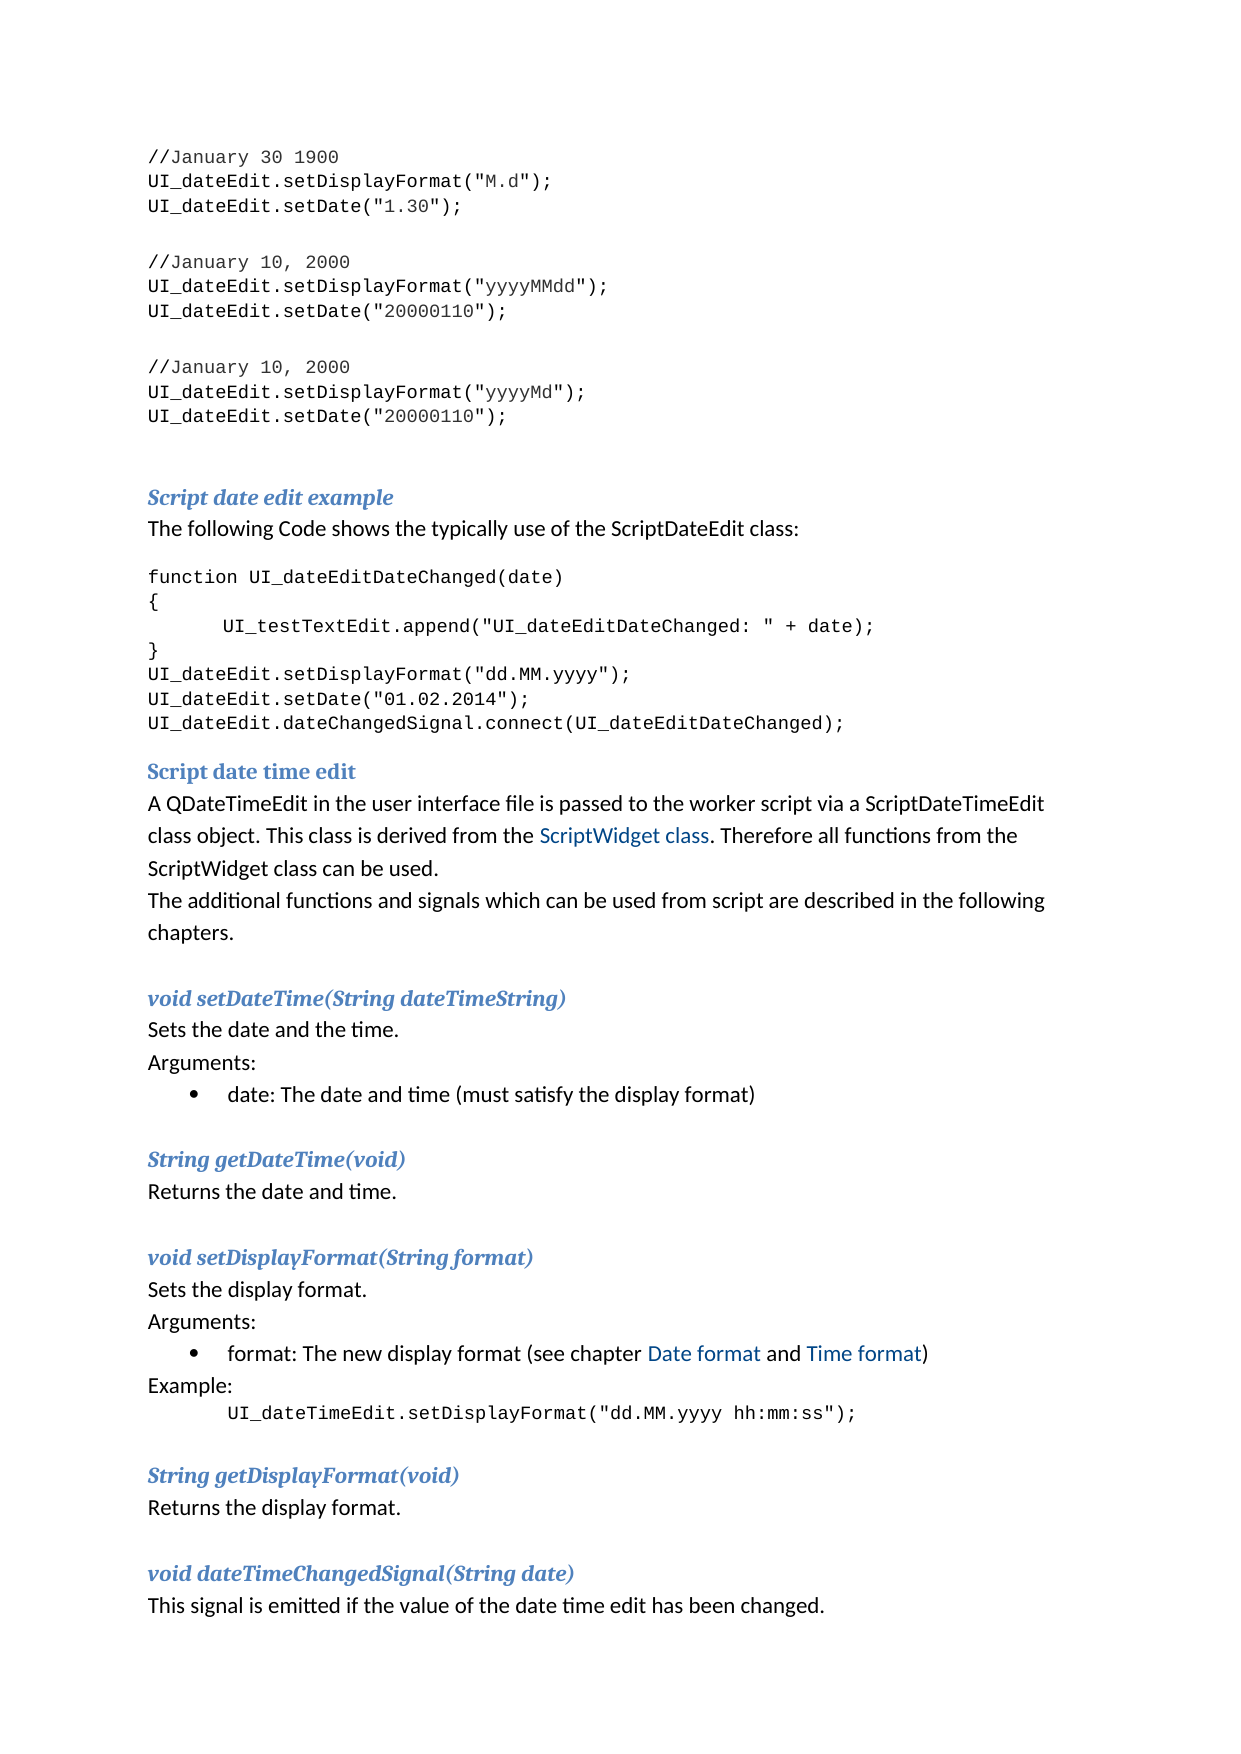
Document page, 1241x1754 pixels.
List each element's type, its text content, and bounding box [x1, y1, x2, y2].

list format: The new display format (see chapter Date format and Time format) [190, 1339, 1093, 1367]
text UI_dateEdit.setDisplayFormat("yyyyMd"); [148, 383, 1093, 404]
list Example: [148, 1371, 1093, 1399]
text //January 10, 2000 [148, 358, 1093, 379]
text Sets the date and the time. [148, 1016, 1093, 1043]
text UI_dateEdit.setDate("1.30"); [148, 196, 1093, 218]
text } [148, 641, 1093, 662]
text The following Code shows the typically use of the ScriptDateEdit class: [148, 514, 1093, 543]
subtitle String getDateTime(void) [148, 1147, 1093, 1173]
text A QDateTimeEdit in the user interface file is passed to the worker script via a ScriptDateTimeEdit class object. This class is derived from the ScriptWidget class. Therefore all functions from the ScriptWidget class can be used. [148, 789, 1093, 882]
text { [148, 592, 1093, 613]
text This signal is emitted if the value of the date time edit has been changed. [148, 1591, 1093, 1619]
text UI_dateEdit.setDate("20000110"); [148, 407, 1093, 428]
text //January 30 1900 [148, 148, 1093, 169]
text Arguments: [148, 1307, 1093, 1335]
subtitle void dateTimeChangedSignal(String date) [148, 1561, 1093, 1587]
text Returns the display format. [148, 1493, 1093, 1521]
text UI_dateEdit.setDisplayFormat("yyyyMMdd"); [148, 277, 1093, 298]
text Returns the date and time. [148, 1177, 1093, 1205]
text Sets the display format. [148, 1275, 1093, 1303]
text function UI_dateEditDateChanged(date) [148, 568, 1093, 589]
text Arguments: [148, 1048, 1093, 1076]
text UI_dateEdit.setDate("20000110"); [148, 302, 1093, 323]
list UI_dateTimeEdit.setDisplayFormat("dd.MM.yyyy hh:mm:ss"); [190, 1404, 1093, 1425]
subtitle String getDisplayFormat(void) [148, 1463, 1093, 1489]
text The additional functions and signals which can be used from script are described in the following chapters. [148, 886, 1093, 946]
subtitle void setDateTime(String dateTimeString) [148, 985, 1093, 1012]
text UI_dateEdit.setDisplayFormat("M.d"); [148, 172, 1093, 193]
subtitle Script date edit example [148, 484, 1093, 511]
text UI_testTextEdit.append("UI_dateEditDateChanged: " + date); [148, 616, 1093, 638]
text UI_dateEdit.dateChangedSignal.connect(UI_dateEditDateChanged); [148, 714, 1093, 735]
subtitle void setDisplayFormat(String format) [148, 1245, 1093, 1271]
list date: The date and time (must satisfy the display format) [190, 1080, 1093, 1108]
text UI_dateEdit.setDisplayFormat("dd.MM.yyyy"); [148, 665, 1093, 686]
text UI_dateEdit.setDate("01.02.2014"); [148, 689, 1093, 711]
text //January 10, 2000 [148, 253, 1093, 274]
subtitle Script date time edit [148, 759, 1093, 785]
